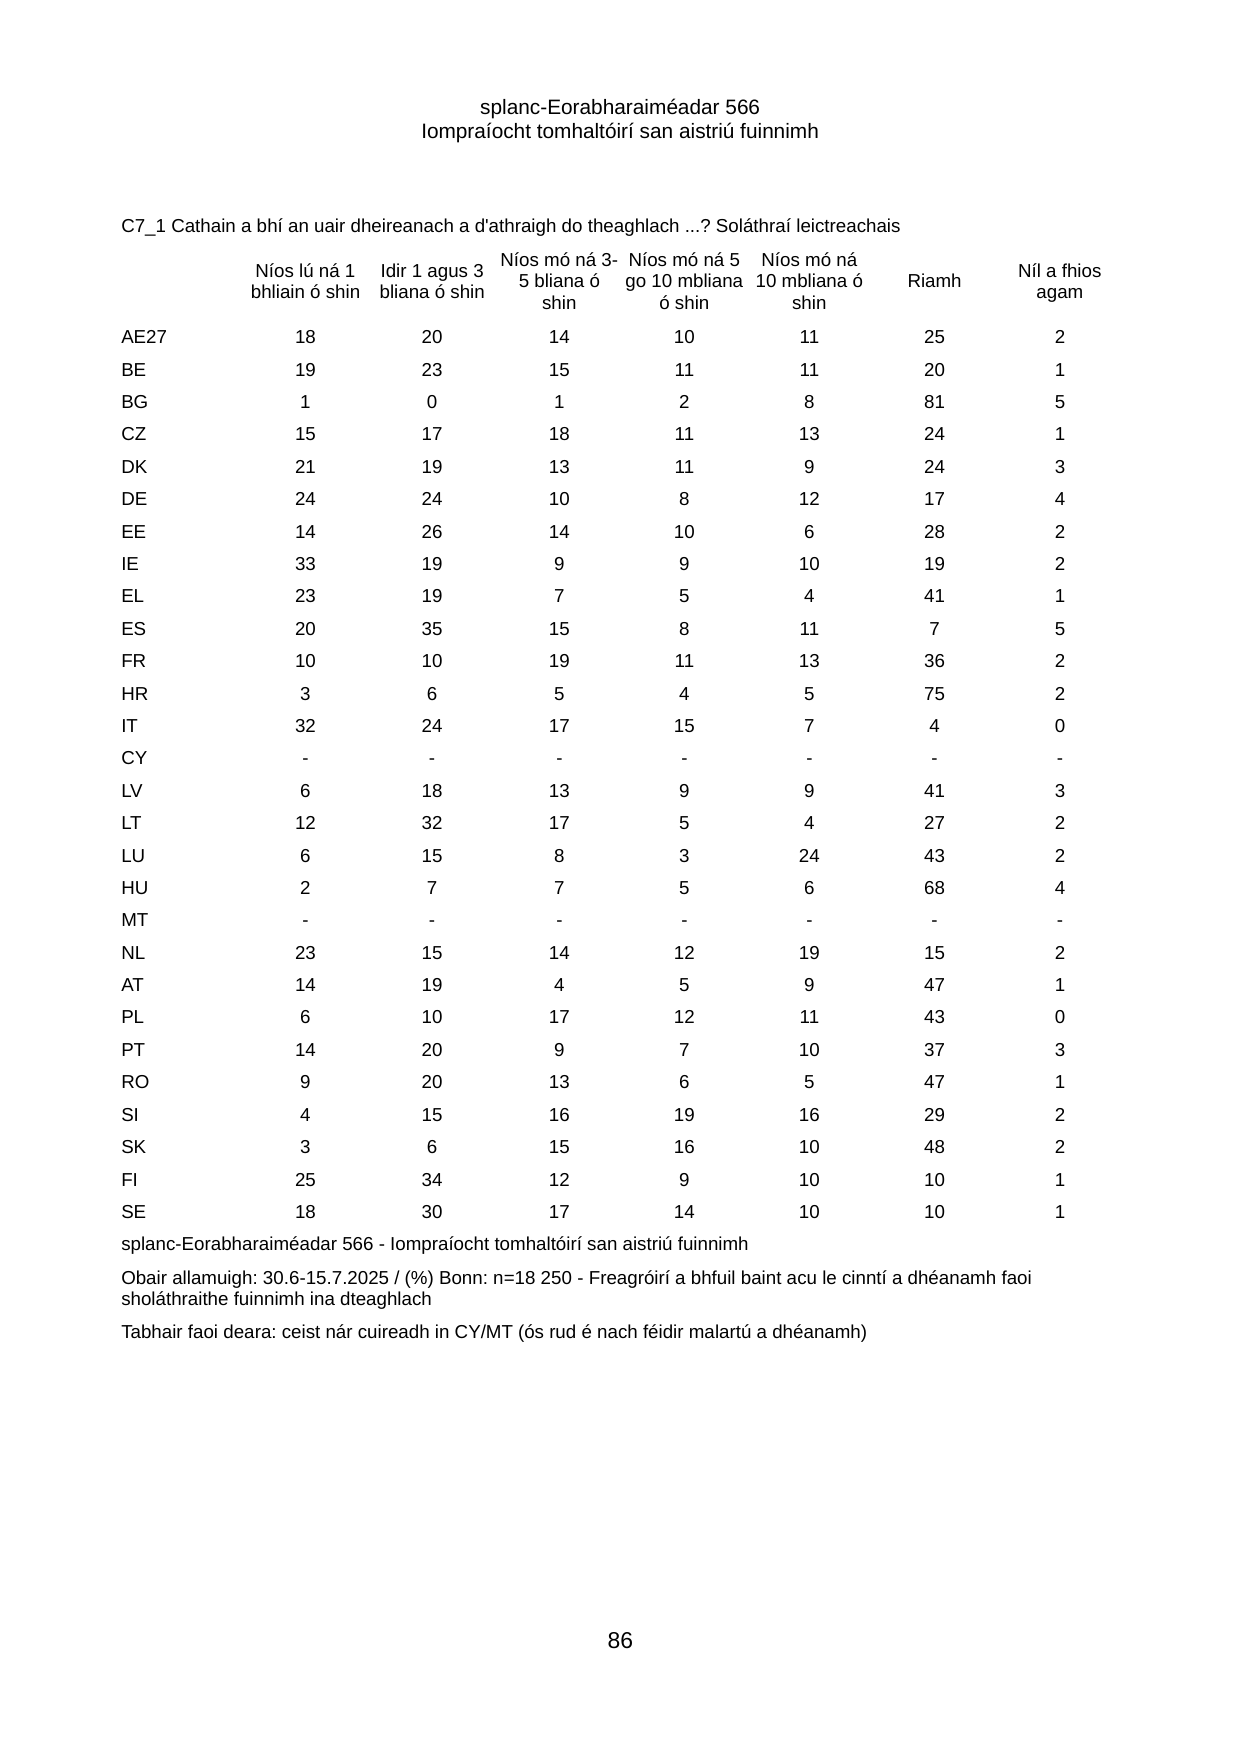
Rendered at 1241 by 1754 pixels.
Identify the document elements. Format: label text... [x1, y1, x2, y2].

table_cell 1 [997, 1066, 1122, 1098]
table_cell 5 [622, 807, 747, 839]
table_cell 15 [872, 936, 997, 968]
table_cell 34 [367, 1163, 497, 1195]
table_cell 11 [747, 612, 872, 644]
table_cell 10 [747, 548, 872, 580]
table_cell 24 [872, 418, 997, 450]
table_cell 1 [997, 418, 1122, 450]
table_cell - [872, 742, 997, 774]
table_cell - [622, 904, 747, 936]
table_cell 4 [997, 483, 1122, 515]
table_cell 25 [872, 321, 997, 353]
table_cell 10 [747, 1195, 872, 1228]
table_cell LT [118, 807, 243, 839]
table_cell FR [118, 645, 243, 677]
table_cell 5 [622, 580, 747, 612]
table_cell 1 [997, 1195, 1122, 1228]
table_cell 2 [997, 321, 1122, 353]
table_cell [118, 241, 243, 321]
table_cell 27 [872, 807, 997, 839]
table_cell 11 [622, 450, 747, 483]
table_cell Níl a fhios agam [997, 241, 1122, 321]
table_cell 41 [872, 774, 997, 807]
table_header C7_1 Cathain a bhí an uair dheireanach a d'athraigh do theaghlach ...? Soláthraí leictreachais [118, 209, 1122, 241]
table_cell 4 [243, 1098, 367, 1131]
table_cell 19 [367, 580, 497, 612]
table_cell 13 [497, 1066, 622, 1098]
table_cell 9 [747, 450, 872, 483]
table_cell MT [118, 904, 243, 936]
table_cell 11 [622, 418, 747, 450]
table_cell 0 [997, 1001, 1122, 1033]
table_cell 1 [997, 969, 1122, 1001]
table_cell EL [118, 580, 243, 612]
table_cell 47 [872, 1066, 997, 1098]
table_cell 20 [872, 353, 997, 385]
table_cell 15 [367, 839, 497, 871]
table_cell 3 [622, 839, 747, 871]
table_cell Níos lú ná 1 bhliain ó shin [243, 241, 367, 321]
table_cell 4 [872, 709, 997, 742]
table_cell 13 [497, 774, 622, 807]
table_cell 14 [243, 1033, 367, 1066]
table_cell 2 [622, 385, 747, 418]
table_cell 6 [622, 1066, 747, 1098]
table_cell 24 [367, 709, 497, 742]
table_cell 19 [367, 548, 497, 580]
table_cell 6 [243, 839, 367, 871]
table_cell 19 [622, 1098, 747, 1131]
table_cell SK [118, 1131, 243, 1163]
table_cell 19 [243, 353, 367, 385]
table_cell 8 [747, 385, 872, 418]
table_cell 10 [367, 1001, 497, 1033]
table_cell AE27 [118, 321, 243, 353]
table_cell 11 [747, 321, 872, 353]
table_cell 9 [622, 548, 747, 580]
table_cell 2 [997, 1098, 1122, 1131]
table_cell 15 [497, 1131, 622, 1163]
table_cell 14 [622, 1195, 747, 1228]
table_cell 17 [497, 1001, 622, 1033]
table_cell - [872, 904, 997, 936]
table_cell - [367, 742, 497, 774]
table_cell 43 [872, 839, 997, 871]
table_cell 20 [367, 1033, 497, 1066]
table_cell Tabhair faoi deara: ceist nár cuireadh in CY/MT (ós rud é nach féidir malartú a dhéanamh) [118, 1316, 1122, 1348]
table_cell 12 [243, 807, 367, 839]
table_cell 5 [997, 385, 1122, 418]
table_cell Idir 1 agus 3 bliana ó shin [367, 241, 497, 321]
table_cell EE [118, 515, 243, 547]
table_cell 24 [367, 483, 497, 515]
table_cell CZ [118, 418, 243, 450]
table_cell 24 [243, 483, 367, 515]
table_cell 3 [997, 1033, 1122, 1066]
table_cell 11 [622, 645, 747, 677]
table_cell 14 [497, 515, 622, 547]
table_cell 4 [997, 871, 1122, 904]
table_cell 15 [367, 936, 497, 968]
table_cell 6 [747, 871, 872, 904]
table_cell 8 [622, 612, 747, 644]
table_cell 9 [497, 548, 622, 580]
table_cell 5 [622, 969, 747, 1001]
table_cell 14 [243, 515, 367, 547]
table_cell 48 [872, 1131, 997, 1163]
table_cell 5 [997, 612, 1122, 644]
table_cell 9 [497, 1033, 622, 1066]
table_cell 8 [497, 839, 622, 871]
table_cell 2 [997, 548, 1122, 580]
table_cell 18 [243, 1195, 367, 1228]
table_cell 81 [872, 385, 997, 418]
table_cell 1 [497, 385, 622, 418]
table_cell 26 [367, 515, 497, 547]
table_cell 29 [872, 1098, 997, 1131]
table_cell 11 [747, 353, 872, 385]
table_cell SE [118, 1195, 243, 1228]
table_cell 17 [497, 807, 622, 839]
table_cell 2 [997, 677, 1122, 709]
table_cell 15 [243, 418, 367, 450]
table_cell IE [118, 548, 243, 580]
table_cell 14 [497, 936, 622, 968]
table_cell 18 [243, 321, 367, 353]
table_cell 5 [497, 677, 622, 709]
table_cell 35 [367, 612, 497, 644]
table_cell - [497, 904, 622, 936]
table_cell - [497, 742, 622, 774]
table_cell 17 [872, 483, 997, 515]
table_cell 15 [622, 709, 747, 742]
table_cell 9 [243, 1066, 367, 1098]
table_cell CY [118, 742, 243, 774]
table_cell splanc-Eorabharaiméadar 566 - Iompraíocht tomhaltóirí san aistriú fuinnimh [118, 1228, 1122, 1260]
table_cell 10 [497, 483, 622, 515]
table_cell 7 [367, 871, 497, 904]
table_cell Níos mó ná 10 mbliana ó shin [747, 241, 872, 321]
table_cell 30 [367, 1195, 497, 1228]
table_cell 32 [243, 709, 367, 742]
table_cell 14 [497, 321, 622, 353]
table_cell 10 [367, 645, 497, 677]
table_cell 1 [997, 353, 1122, 385]
table_cell 10 [747, 1033, 872, 1066]
table_cell 3 [997, 774, 1122, 807]
table_cell 6 [747, 515, 872, 547]
table_cell 2 [997, 1131, 1122, 1163]
table_cell - [747, 742, 872, 774]
table_cell 12 [622, 1001, 747, 1033]
table_cell 6 [367, 677, 497, 709]
table_cell 20 [243, 612, 367, 644]
table_cell 5 [622, 871, 747, 904]
table_cell 10 [747, 1163, 872, 1195]
table_cell 12 [747, 483, 872, 515]
table_cell 2 [243, 871, 367, 904]
table_cell 16 [622, 1131, 747, 1163]
table_cell 25 [243, 1163, 367, 1195]
table_cell 10 [622, 515, 747, 547]
table_cell 12 [497, 1163, 622, 1195]
table_cell 9 [747, 969, 872, 1001]
table_cell 19 [367, 450, 497, 483]
table_cell 32 [367, 807, 497, 839]
table_cell 1 [243, 385, 367, 418]
table_cell 19 [367, 969, 497, 1001]
table_cell 36 [872, 645, 997, 677]
table_cell PL [118, 1001, 243, 1033]
table_cell 28 [872, 515, 997, 547]
table_cell - [997, 904, 1122, 936]
table_cell 68 [872, 871, 997, 904]
table_cell 7 [497, 871, 622, 904]
table_cell DE [118, 483, 243, 515]
table_cell 9 [622, 774, 747, 807]
table_cell Níos mó ná 5 go 10 mbliana ó shin [622, 241, 747, 321]
table_cell ES [118, 612, 243, 644]
table_cell Riamh [872, 241, 997, 321]
table_cell 2 [997, 515, 1122, 547]
table_cell FI [118, 1163, 243, 1195]
table_cell PT [118, 1033, 243, 1066]
table_cell 43 [872, 1001, 997, 1033]
table_cell 3 [243, 1131, 367, 1163]
table_cell Níos mó ná 3-5 bliana ó shin [497, 241, 622, 321]
table_cell 18 [497, 418, 622, 450]
table_cell 18 [367, 774, 497, 807]
table_cell 4 [622, 677, 747, 709]
table_cell 0 [997, 709, 1122, 742]
table_cell - [243, 742, 367, 774]
table_cell 47 [872, 969, 997, 1001]
table_cell 6 [243, 774, 367, 807]
table_cell 13 [747, 645, 872, 677]
table_cell 10 [872, 1163, 997, 1195]
table_cell 23 [367, 353, 497, 385]
table_cell 19 [872, 548, 997, 580]
table_cell SI [118, 1098, 243, 1131]
table_cell 6 [367, 1131, 497, 1163]
table_cell 7 [747, 709, 872, 742]
table_cell 4 [747, 807, 872, 839]
table_cell AT [118, 969, 243, 1001]
table_cell 10 [747, 1131, 872, 1163]
table_cell 3 [243, 677, 367, 709]
table_cell 7 [872, 612, 997, 644]
table_cell 5 [747, 677, 872, 709]
table_cell BE [118, 353, 243, 385]
table_cell 19 [497, 645, 622, 677]
table_cell 12 [622, 936, 747, 968]
table_cell - [997, 742, 1122, 774]
table_cell 10 [243, 645, 367, 677]
table_cell 9 [622, 1163, 747, 1195]
table_cell 2 [997, 645, 1122, 677]
table_cell BG [118, 385, 243, 418]
table_cell 15 [497, 612, 622, 644]
table_cell 75 [872, 677, 997, 709]
table_cell 17 [497, 1195, 622, 1228]
table_cell 23 [243, 936, 367, 968]
table_cell - [747, 904, 872, 936]
table_cell 16 [747, 1098, 872, 1131]
table_cell Obair allamuigh: 30.6-15.7.2025 / (%) Bonn: n=18 250 - Freagróirí a bhfuil baint acu le cinntí a dhéanamh faoi sholáthraithe fuinnimh ina dteaghlach [118, 1260, 1122, 1316]
table_cell 16 [497, 1098, 622, 1131]
table_cell 10 [622, 321, 747, 353]
table_cell 41 [872, 580, 997, 612]
table_cell 19 [747, 936, 872, 968]
table_cell 8 [622, 483, 747, 515]
table_cell 13 [497, 450, 622, 483]
table_cell DK [118, 450, 243, 483]
table_cell 6 [243, 1001, 367, 1033]
table_cell 2 [997, 936, 1122, 968]
table_cell 15 [497, 353, 622, 385]
table_cell IT [118, 709, 243, 742]
table_cell 4 [497, 969, 622, 1001]
table_cell RO [118, 1066, 243, 1098]
table_cell NL [118, 936, 243, 968]
table_cell 13 [747, 418, 872, 450]
table_cell 15 [367, 1098, 497, 1131]
table_cell 11 [747, 1001, 872, 1033]
table_cell 7 [497, 580, 622, 612]
table_cell - [243, 904, 367, 936]
table_cell 37 [872, 1033, 997, 1066]
table_cell 4 [747, 580, 872, 612]
table_cell 2 [997, 839, 1122, 871]
table_cell 20 [367, 1066, 497, 1098]
table_cell 9 [747, 774, 872, 807]
table_cell 33 [243, 548, 367, 580]
table_cell 3 [997, 450, 1122, 483]
table_cell 20 [367, 321, 497, 353]
table_cell 5 [747, 1066, 872, 1098]
table_cell 0 [367, 385, 497, 418]
table_cell 17 [367, 418, 497, 450]
table_cell 24 [747, 839, 872, 871]
table_cell 11 [622, 353, 747, 385]
table_cell LV [118, 774, 243, 807]
table_cell 14 [243, 969, 367, 1001]
table_cell - [622, 742, 747, 774]
table_cell 17 [497, 709, 622, 742]
table_cell 10 [872, 1195, 997, 1228]
table_cell 21 [243, 450, 367, 483]
table_cell LU [118, 839, 243, 871]
table_cell 2 [997, 807, 1122, 839]
table_cell 7 [622, 1033, 747, 1066]
table_cell 24 [872, 450, 997, 483]
table_cell HR [118, 677, 243, 709]
table_cell HU [118, 871, 243, 904]
table_cell 1 [997, 580, 1122, 612]
table_cell 23 [243, 580, 367, 612]
table_cell 1 [997, 1163, 1122, 1195]
table_cell - [367, 904, 497, 936]
